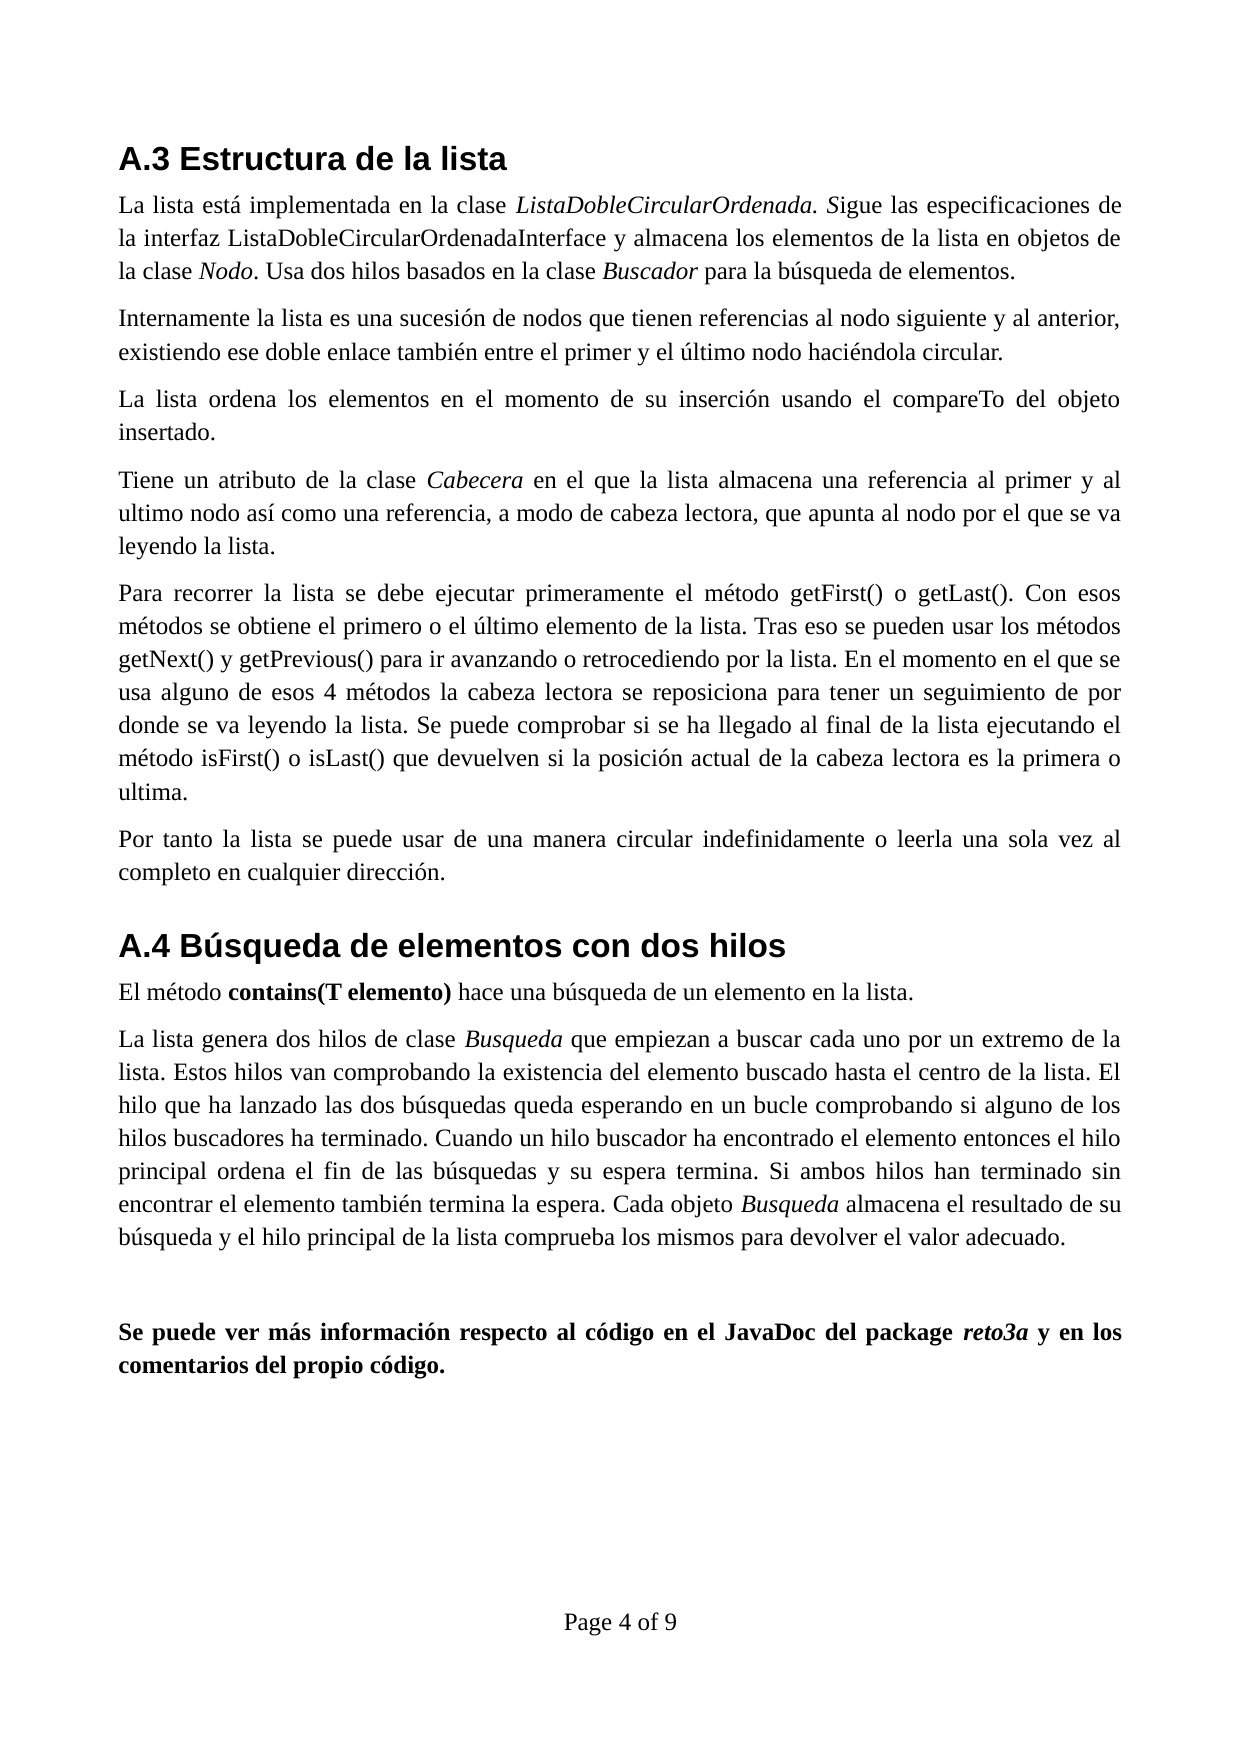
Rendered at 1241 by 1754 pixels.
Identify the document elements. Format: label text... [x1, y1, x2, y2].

text La lista ordena los elementos en el momento de su inserción usando el compareTo del objeto insertado. [118, 384, 1122, 446]
subtitle A.4 Búsqueda de elementos con dos hilos [118, 926, 1122, 964]
text La lista está implementada en la clase ListaDobleCircularOrdenada. Sigue las especificaciones de la interfaz ListaDobleCircularOrdenadaInterface y almacena los elementos de la lista en objetos de la clase Nodo. Usa dos hilos basados en la clase Buscador para la búsqueda de elementos. [118, 190, 1122, 285]
subtitle A.3 Estructura de la lista [118, 139, 1122, 177]
text Para recorrer la lista se debe ejecutar primeramente el método getFirst() o getLast(). Con esos métodos se obtiene el primero o el último elemento de la lista. Tras eso se pueden usar los métodos getNext() y getPrevious() para ir avanzando o retrocediendo por la lista. En el momento en el que se usa alguno de esos 4 métodos la cabeza lectora se reposiciona para tener un seguimiento de por donde se va leyendo la lista. Se puede comprobar si se ha llegado al final de la lista ejecutando el método isFirst() o isLast() que devuelven si la posición actual de la cabeza lectora es la primera o ultima. [118, 578, 1122, 805]
text Internamente la lista es una sucesión de nodos que tienen referencias al nodo siguiente y al anterior, existiendo ese doble enlace también entre el primer y el último nodo haciéndola circular. [118, 303, 1122, 365]
text El método contains(T elemento) hace una búsqueda de un elemento en la lista. [118, 977, 1122, 1005]
text La lista genera dos hilos de clase Busqueda que empiezan a buscar cada uno por un extremo de la lista. Estos hilos van comprobando la existencia del elemento buscado hasta el centro de la lista. El hilo que ha lanzado las dos búsquedas queda esperando en un bucle comprobando si alguno de los hilos buscadores ha terminado. Cuando un hilo buscador ha encontrado el elemento entonces el hilo principal ordena el fin de las búsquedas y su espera termina. Si ambos hilos han terminado sin encontrar el elemento también termina la espera. Cada objeto Busqueda almacena el resultado de su búsqueda y el hilo principal de la lista comprueba los mismos para devolver el valor adecuado. [118, 1024, 1122, 1251]
text Tiene un atributo de la clase Cabecera en el que la lista almacena una referencia al primer y al ultimo nodo así como una referencia, a modo de cabeza lectora, que apunta al nodo por el que se va leyendo la lista. [118, 465, 1122, 559]
text Por tanto la lista se puede usar de una manera circular indefinidamente o leerla una sola vez al completo en cualquier dirección. [118, 824, 1122, 886]
text Se puede ver más información respecto al código en el JavaDoc del package reto3a y en los comentarios del propio código. [118, 1317, 1122, 1379]
